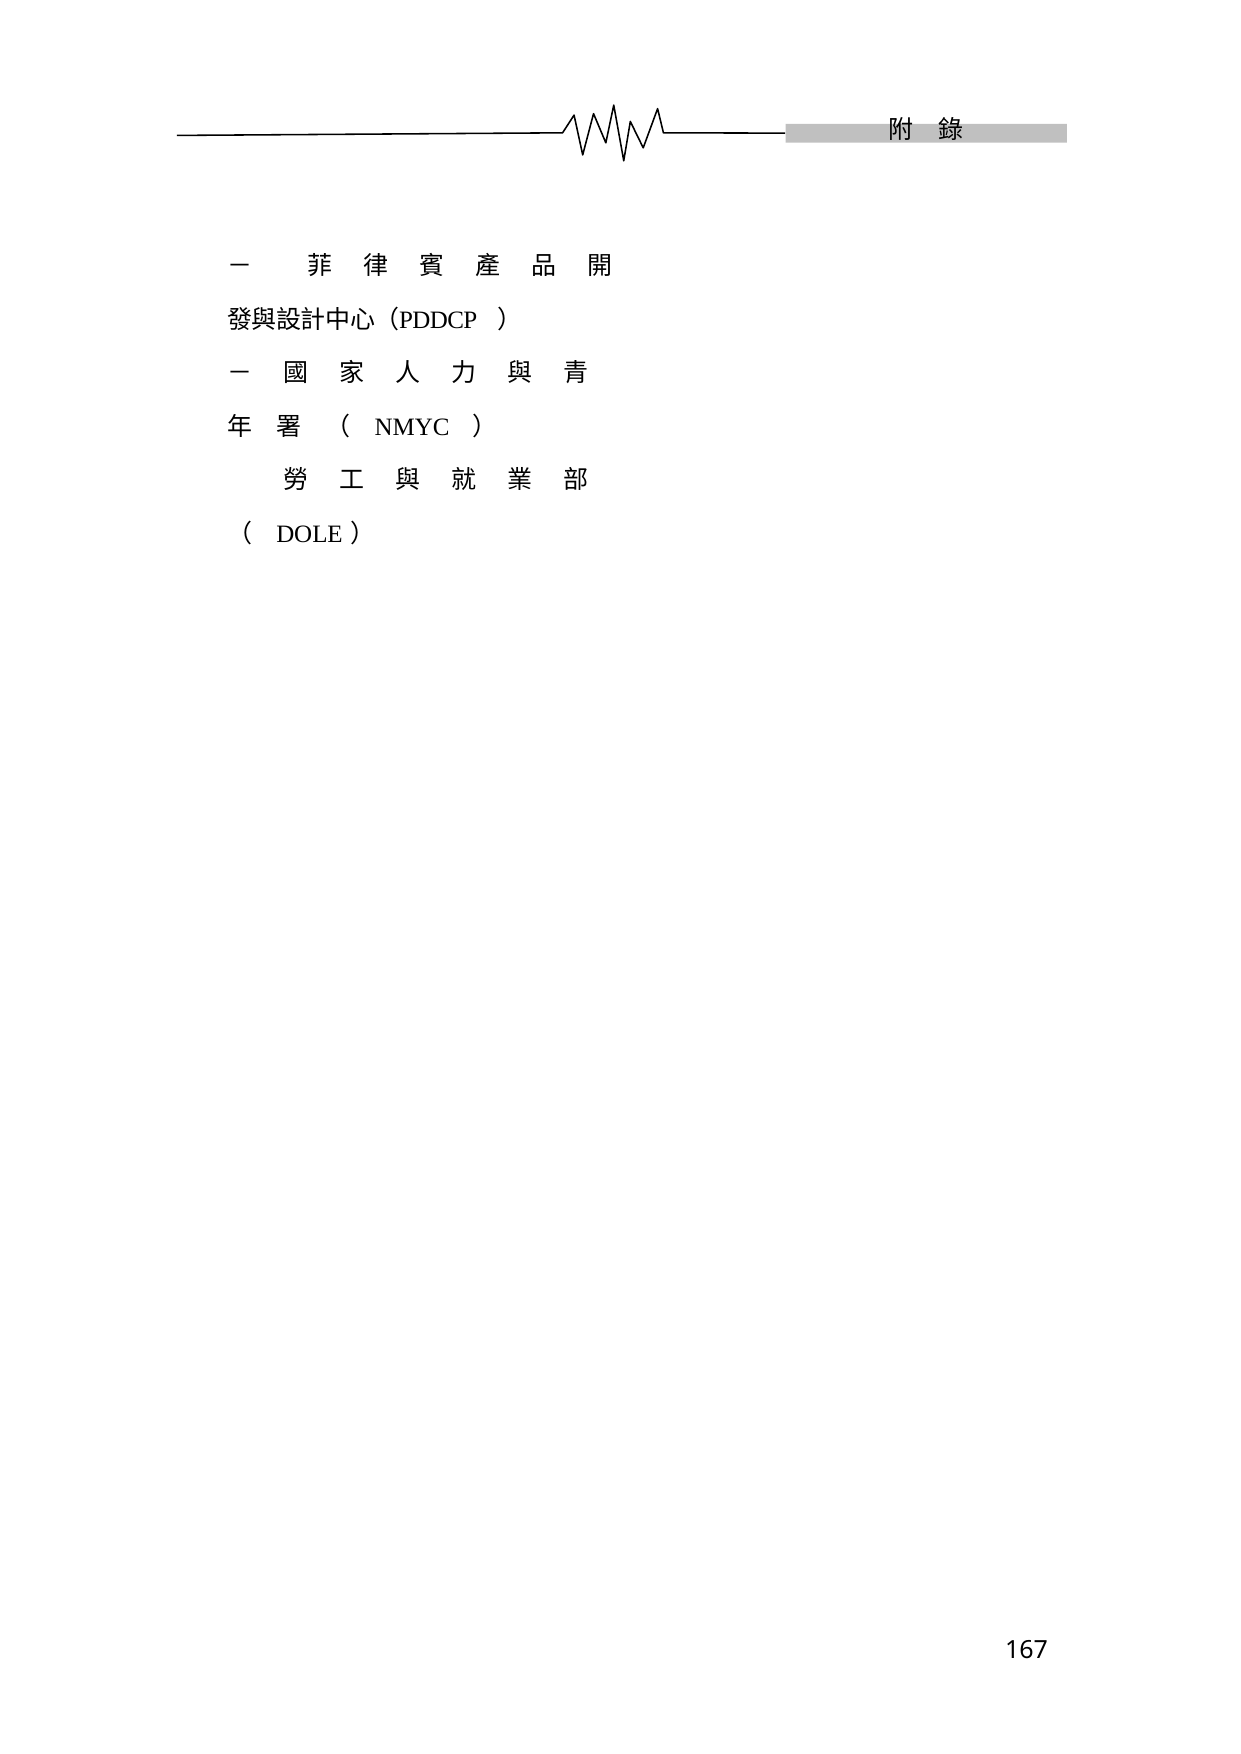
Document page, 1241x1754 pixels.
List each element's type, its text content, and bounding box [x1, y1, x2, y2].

table_header [615, 237, 1062, 558]
table_header －菲律賓產品開發與設計中心（PDDCP） －國家人力與青年署（NMYC） 勞工與就業部（DOLE） [177, 237, 615, 558]
